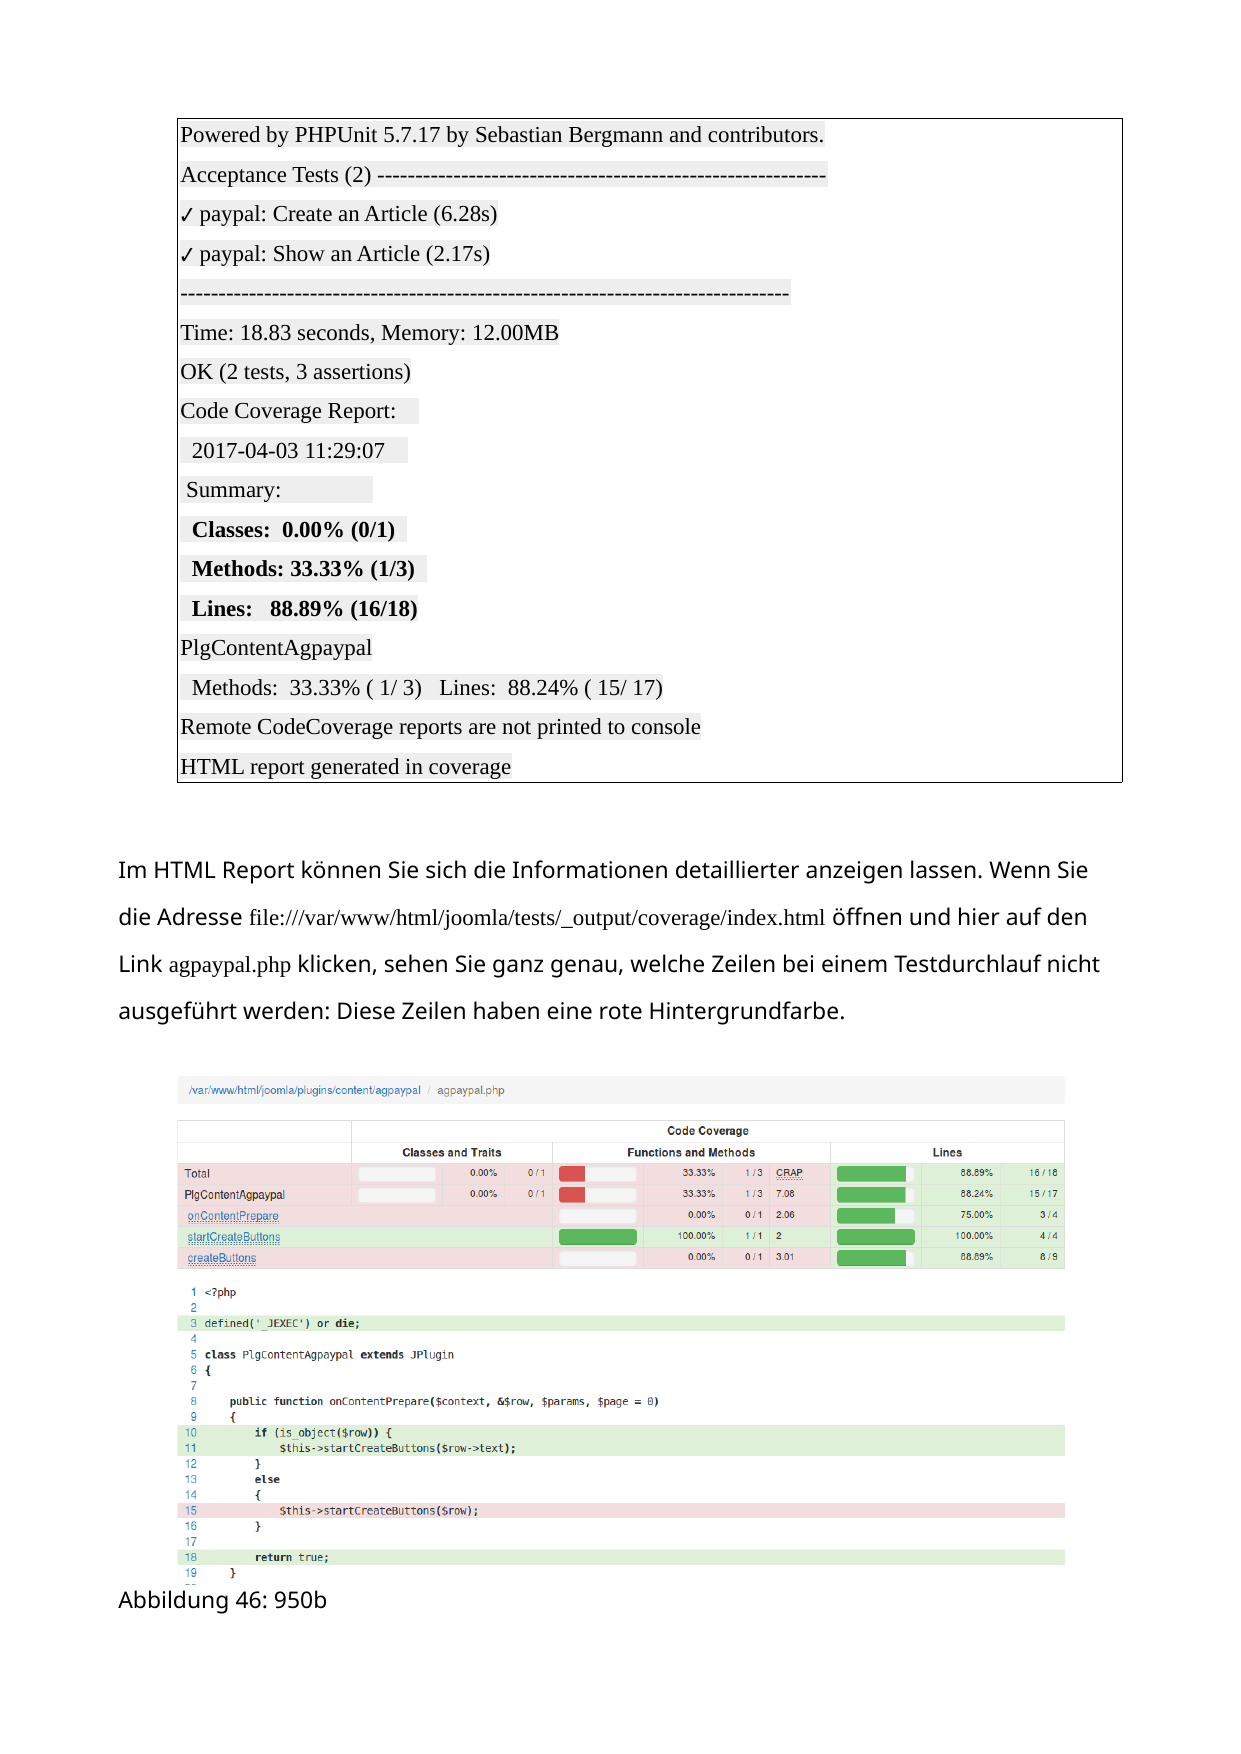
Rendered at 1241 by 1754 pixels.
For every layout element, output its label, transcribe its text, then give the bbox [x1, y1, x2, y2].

text Abbildung 46: 950b [118, 1585, 1122, 1616]
text Im HTML Report können Sie sich die Informationen detaillierter anzeigen lassen. Wenn Sie die Adresse file:///var/www/html/joomla/tests/_output/coverage/index.html öffnen und hier auf den Link agpaypal.php klicken, sehen Sie ganz genau, welche Zeilen bei einem Testdurchlauf nicht ausgeführt werden: Diese Zeilen haben eine rote Hintergrundfarbe. [118, 854, 1122, 1026]
picture [118, 1068, 1123, 1585]
text Powered by PHPUnit 5.7.17 by Sebastian Bergmann and contributors. Acceptance Tests (2) ----------------------------------------------------------- ✔ paypal: Create an Article (6.28s) ✔ paypal: Show an Article (2.17s) -------------------------------------------------------------------------------- Time: 18.83 seconds, Memory: 12.00MB OK (2 tests, 3 assertions) Code Coverage Report: 2017-04-03 11:29:07 Summary: Classes: 0.00% (0/1) Methods: 33.33% (1/3) Lines: 88.89% (16/18) PlgContentAgpaypal Methods: 33.33% ( 1/ 3) Lines: 88.24% ( 15/ 17) Remote CodeCoverage reports are not printed to console HTML report generated in coverage [178, 119, 1122, 782]
